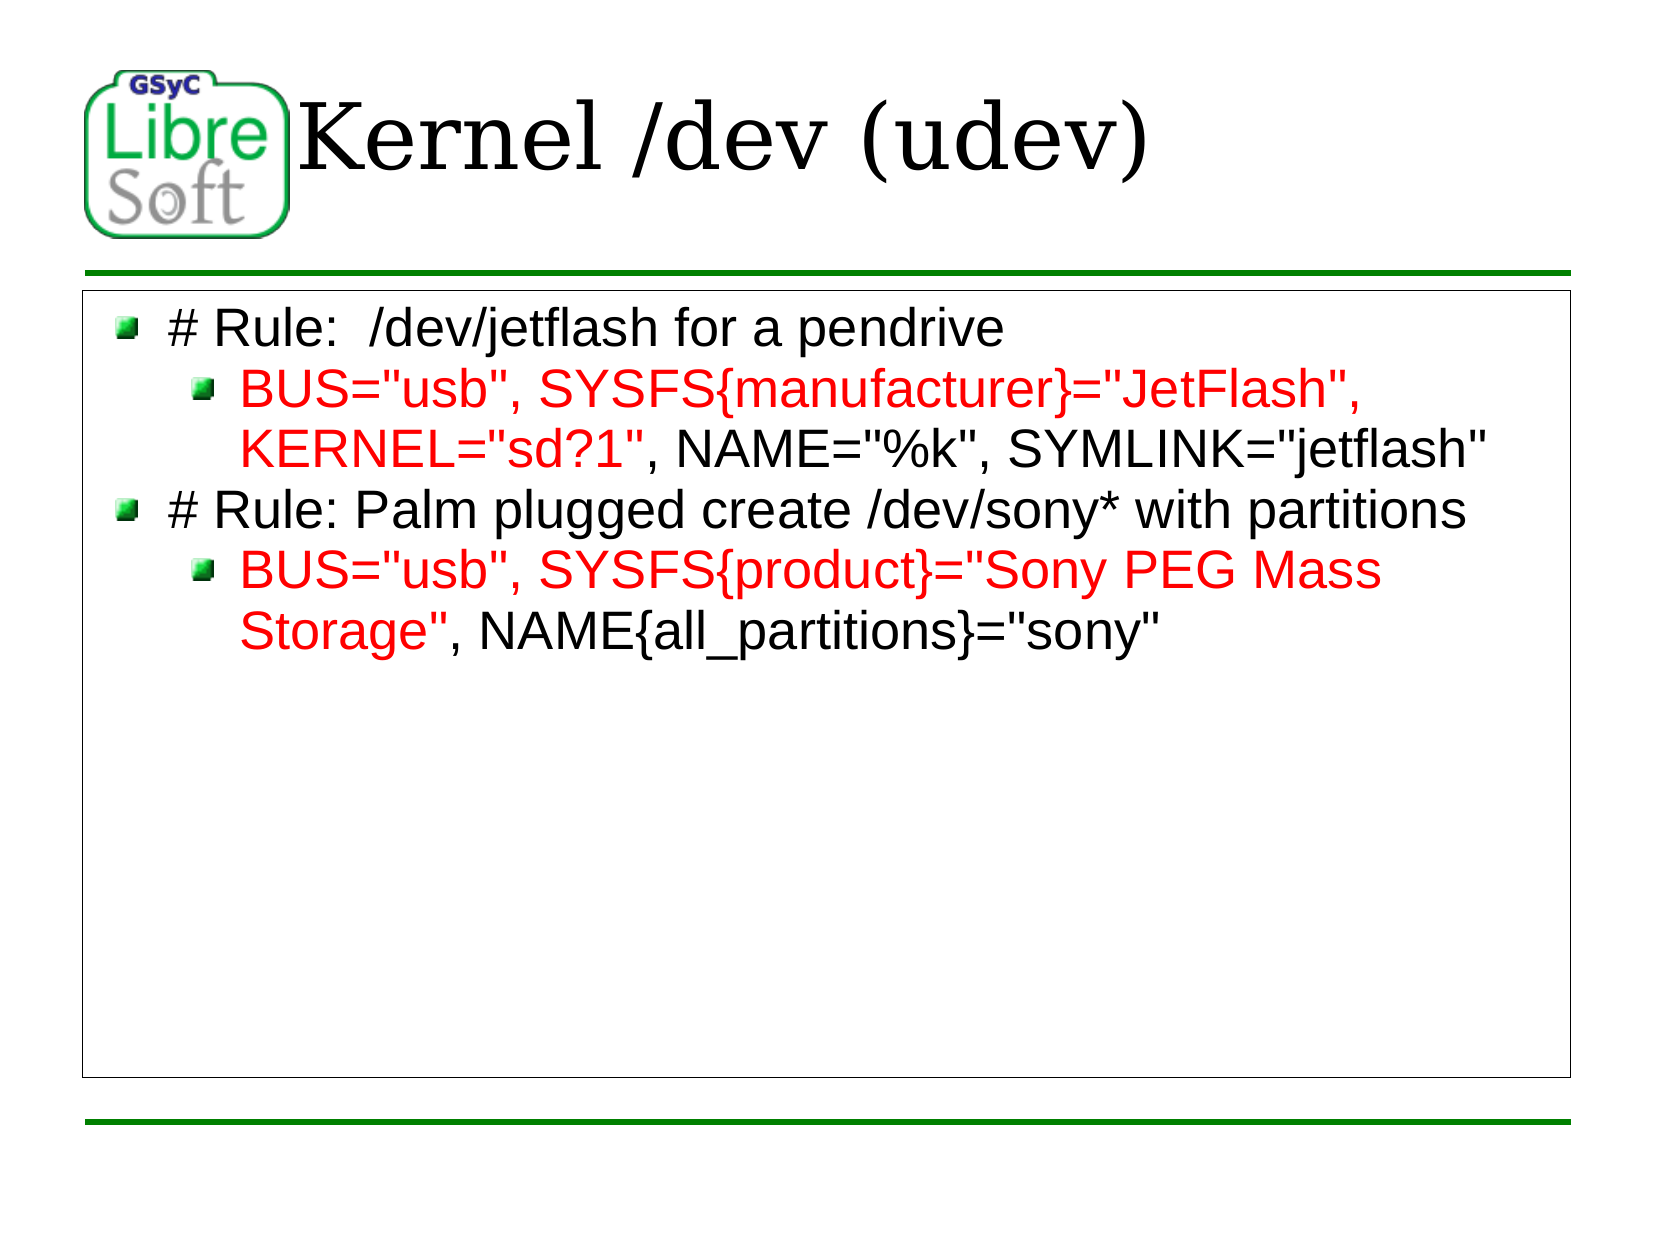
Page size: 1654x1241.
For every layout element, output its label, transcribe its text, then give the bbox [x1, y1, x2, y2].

picture [84, 70, 290, 239]
list # Rule: /dev/jetflash for a pendrive BUS="usb", SYSFS{manufacturer}="JetFlash", KERNEL="sd?1", NAME="%k", SYMLINK="jetflash" # Rule: Palm plugged create /dev/sony* with partitions BUS="usb", SYSFS{product}="Sony PEG Mass Storage", NAME{all_partitions}="sony" [82, 290, 1571, 1078]
title Kernel /dev (udev) [295, 38, 1601, 237]
